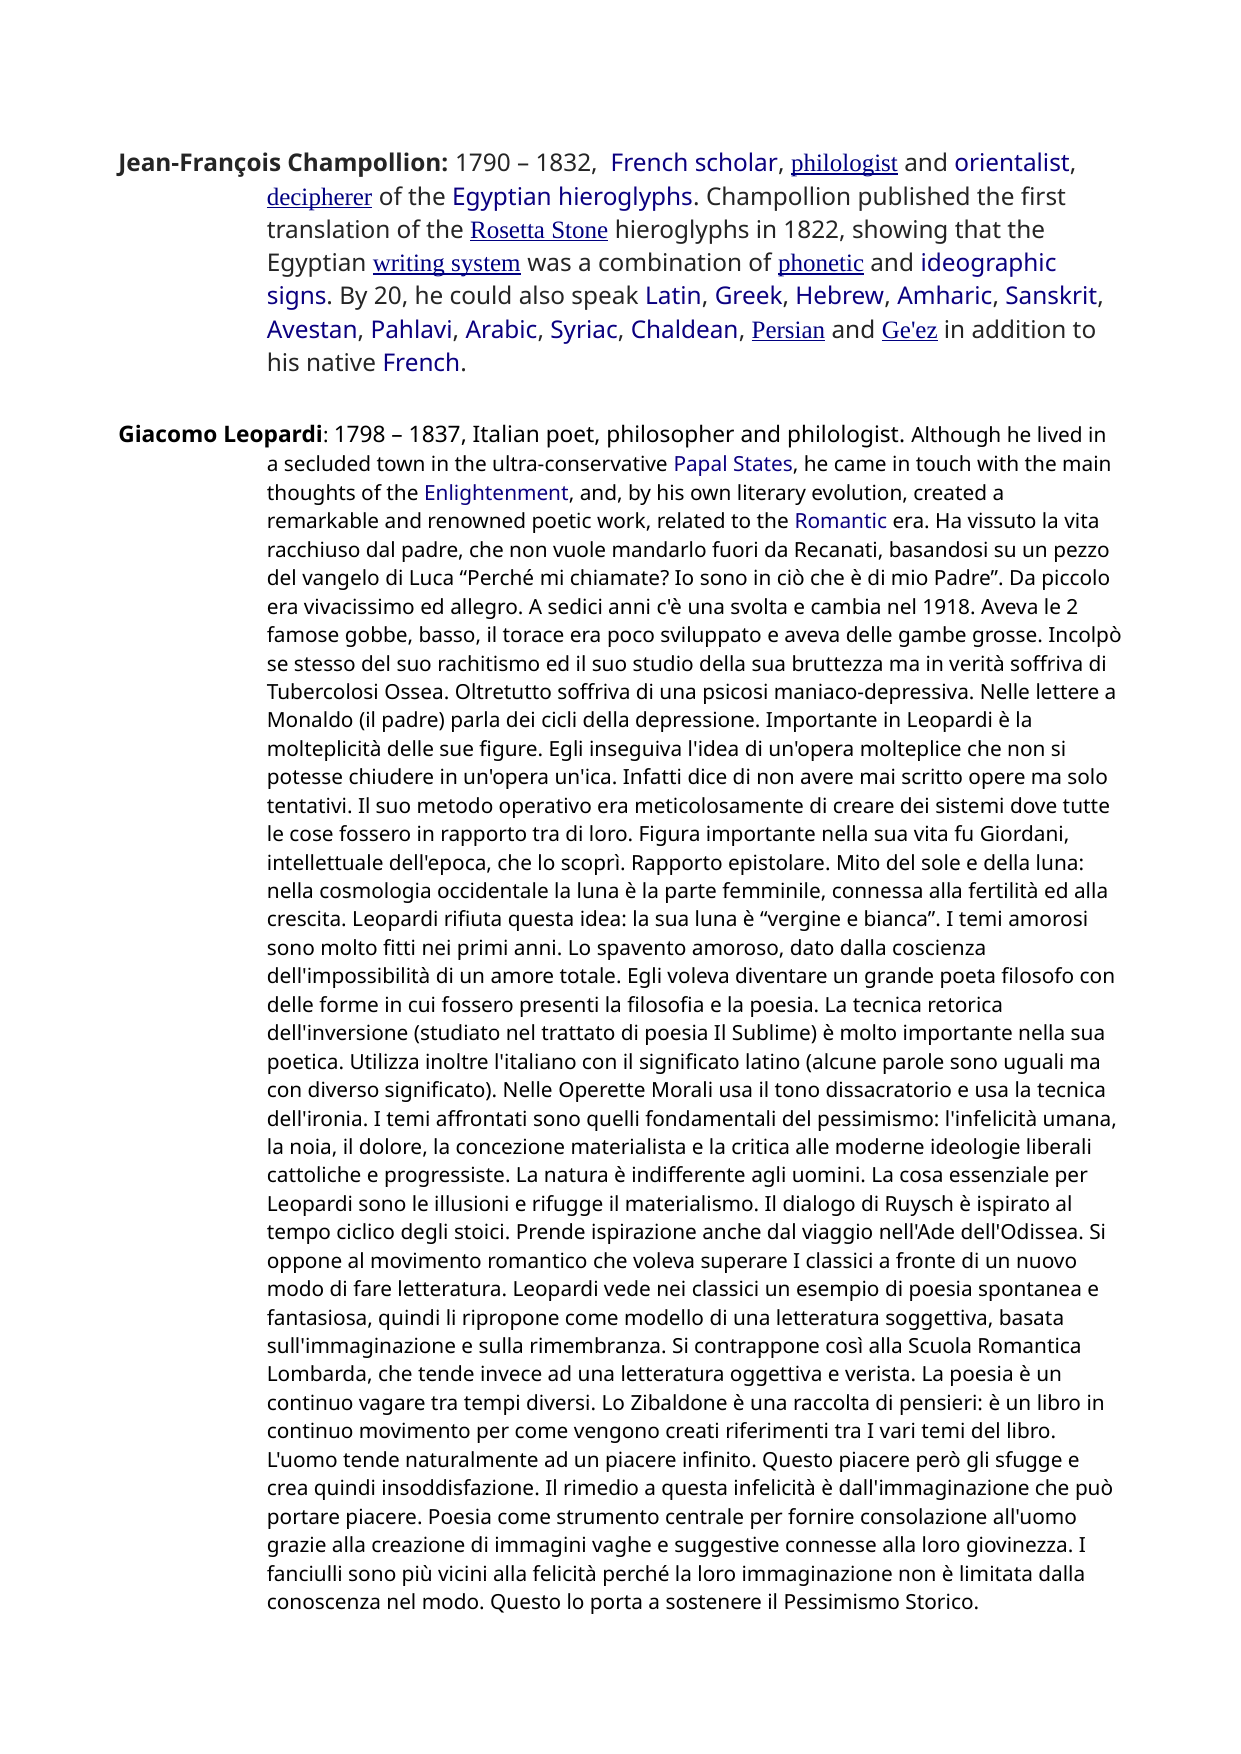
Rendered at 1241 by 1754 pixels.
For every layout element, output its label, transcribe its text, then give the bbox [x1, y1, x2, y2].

text Jean-François Champollion: 1790 – 1832, French scholar, philologist and orientalist, decipherer of the Egyptian hieroglyphs. Champollion published the first translation of the Rosetta Stone hieroglyphs in 1822, showing that the Egyptian writing system was a combination of phonetic and ideographic signs. By 20, he could also speak Latin, Greek, Hebrew, Amharic, Sanskrit, Avestan, Pahlavi, Arabic, Syriac, Chaldean, Persian and Ge'ez in addition to his native French. [118, 146, 1122, 378]
text Giacomo Leopardi: 1798 – 1837, Italian poet, philosopher and philologist. Although he lived in a secluded town in the ultra-conservative Papal States, he came in touch with the main thoughts of the Enlightenment, and, by his own literary evolution, created a remarkable and renowned poetic work, related to the Romantic era. Ha vissuto la vita racchiuso dal padre, che non vuole mandarlo fuori da Recanati, basandosi su un pezzo del vangelo di Luca “Perché mi chiamate? Io sono in ciò che è di mio Padre”. Da piccolo era vivacissimo ed allegro. A sedici anni c'è una svolta e cambia nel 1918. Aveva le 2 famose gobbe, basso, il torace era poco sviluppato e aveva delle gambe grosse. Incolpò se stesso del suo rachitismo ed il suo studio della sua bruttezza ma in verità soffriva di Tubercolosi Ossea. Oltretutto soffriva di una psicosi maniaco-depressiva. Nelle lettere a Monaldo (il padre) parla dei cicli della depressione. Importante in Leopardi è la molteplicità delle sue figure. Egli inseguiva l'idea di un'opera molteplice che non si potesse chiudere in un'opera un'ica. Infatti dice di non avere mai scritto opere ma solo tentativi. Il suo metodo operativo era meticolosamente di creare dei sistemi dove tutte le cose fossero in rapporto tra di loro. Figura importante nella sua vita fu Giordani, intellettuale dell'epoca, che lo scoprì. Rapporto epistolare. Mito del sole e della luna: nella cosmologia occidentale la luna è la parte femminile, connessa alla fertilità ed alla crescita. Leopardi rifiuta questa idea: la sua luna è “vergine e bianca”. I temi amorosi sono molto fitti nei primi anni. Lo spavento amoroso, dato dalla coscienza dell'impossibilità di un amore totale. Egli voleva diventare un grande poeta filosofo con delle forme in cui fossero presenti la filosofia e la poesia. La tecnica retorica dell'inversione (studiato nel trattato di poesia Il Sublime) è molto importante nella sua poetica. Utilizza inoltre l'italiano con il significato latino (alcune parole sono uguali ma con diverso significato). Nelle Operette Morali usa il tono dissacratorio e usa la tecnica dell'ironia. I temi affrontati sono quelli fondamentali del pessimismo: l'infelicità umana, la noia, il dolore, la concezione materialista e la critica alle moderne ideologie liberali cattoliche e progressiste. La natura è indifferente agli uomini. La cosa essenziale per Leopardi sono le illusioni e rifugge il materialismo. Il dialogo di Ruysch è ispirato al tempo ciclico degli stoici. Prende ispirazione anche dal viaggio nell'Ade dell'Odissea. Si oppone al movimento romantico che voleva superare I classici a fronte di un nuovo modo di fare letteratura. Leopardi vede nei classici un esempio di poesia spontanea e fantasiosa, quindi li ripropone come modello di una letteratura soggettiva, basata sull'immaginazione e sulla rimembranza. Si contrappone così alla Scuola Romantica Lombarda, che tende invece ad una letteratura oggettiva e verista. La poesia è un continuo vagare tra tempi diversi. Lo Zibaldone è una raccolta di pensieri: è un libro in continuo movimento per come vengono creati riferimenti tra I vari temi del libro. L'uomo tende naturalmente ad un piacere infinito. Questo piacere però gli sfugge e crea quindi insoddisfazione. Il rimedio a questa infelicità è dall'immaginazione che può portare piacere. Poesia come strumento centrale per fornire consolazione all'uomo grazie alla creazione di immagini vaghe e suggestive connesse alla loro giovinezza. I fanciulli sono più vicini alla felicità perché la loro immaginazione non è limitata dalla conoscenza nel modo. Questo lo porta a sostenere il Pessimismo Storico. [118, 419, 1122, 1616]
